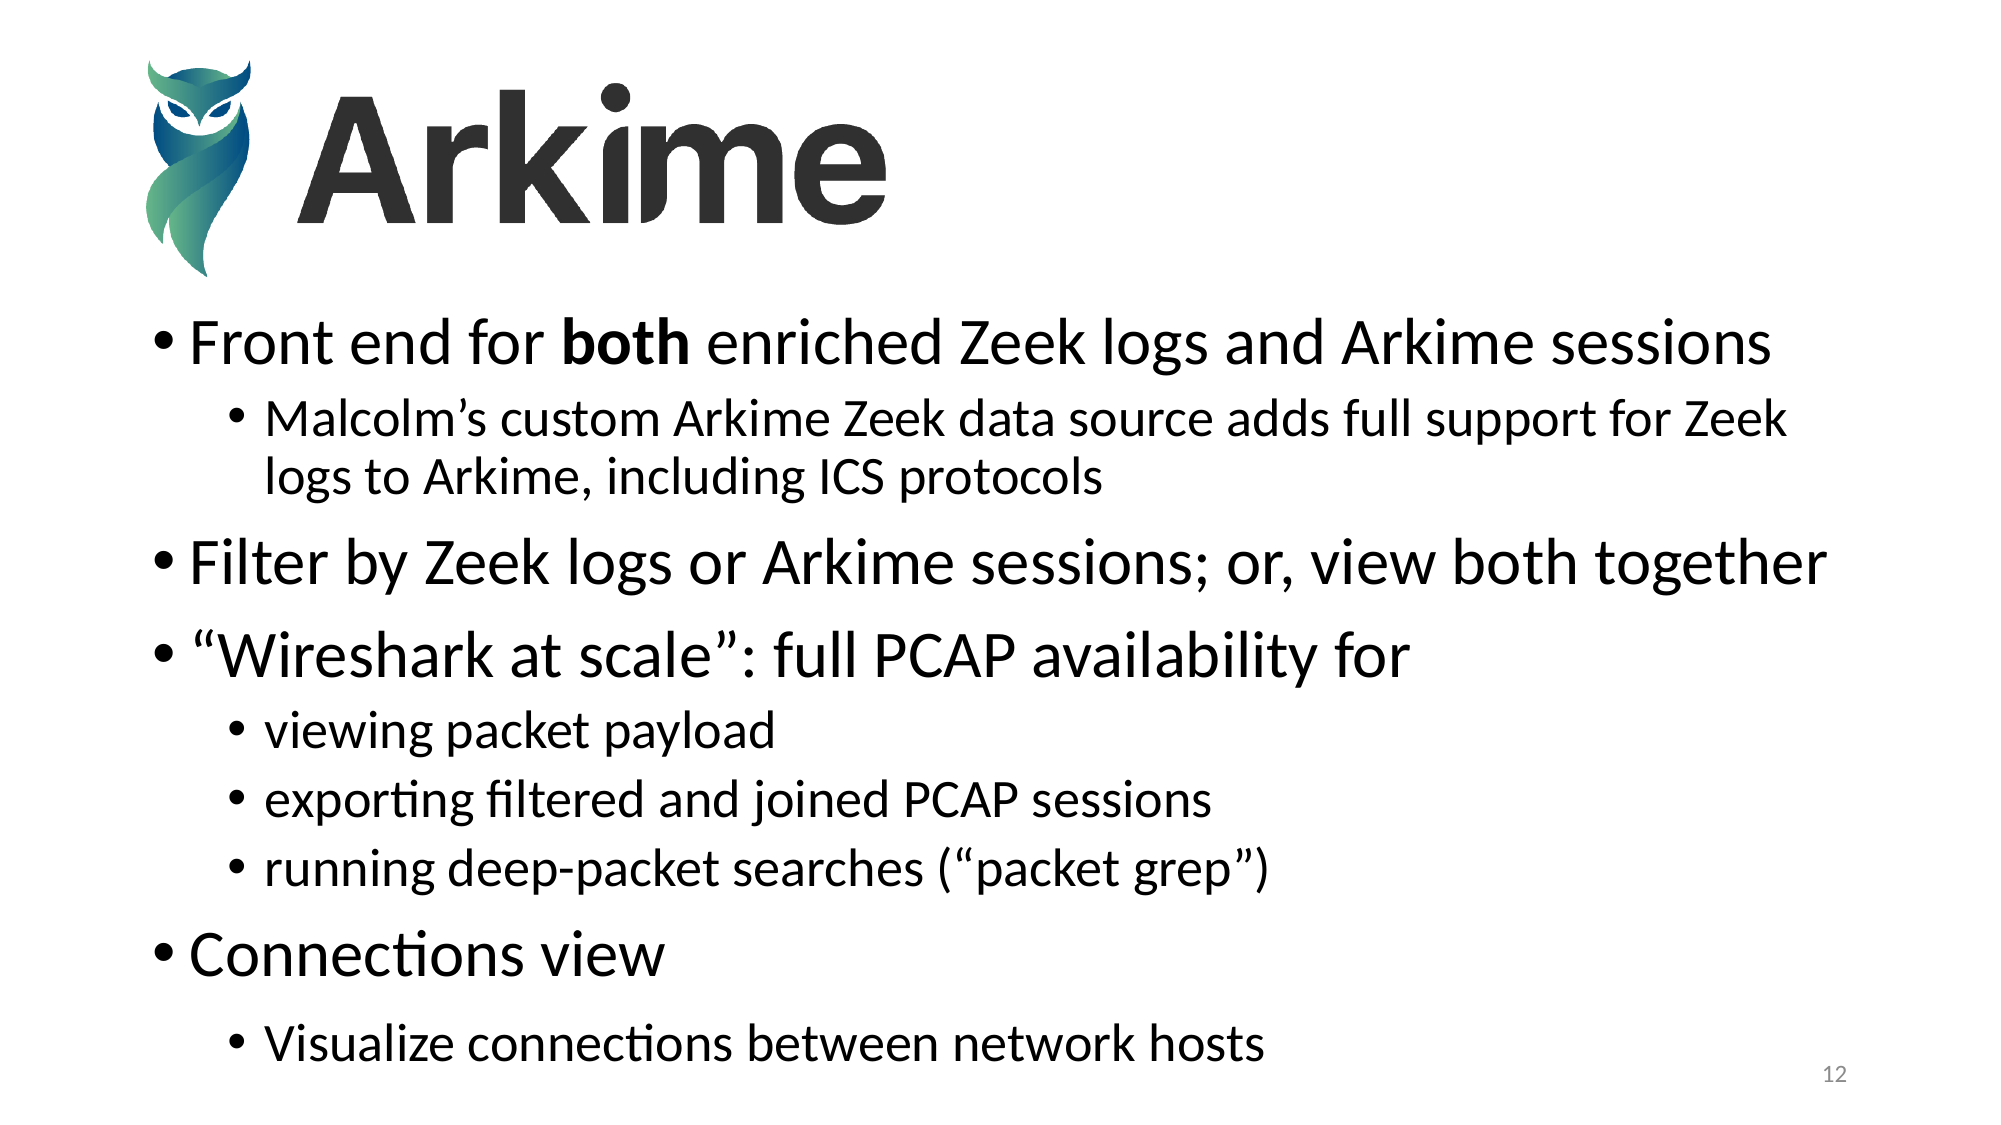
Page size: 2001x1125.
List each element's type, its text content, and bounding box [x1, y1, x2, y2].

slide_number [1412, 1042, 1863, 1103]
picture [137, 53, 898, 284]
list Front end for both enriched Zeek logs and Arkime sessions Malcolm’s custom Arkime Zeek data source adds full support for Zeek logs to Arkime, including ICS protocols Filter by Zeek logs or Arkime sessions; or, view both together “Wireshark at scale”: full PCAP availability for viewing packet payload exporting filtered and joined PCAP sessions running deep-packet searches (“packet grep”) Connections view Visualize connections between network hosts [137, 299, 1863, 1014]
